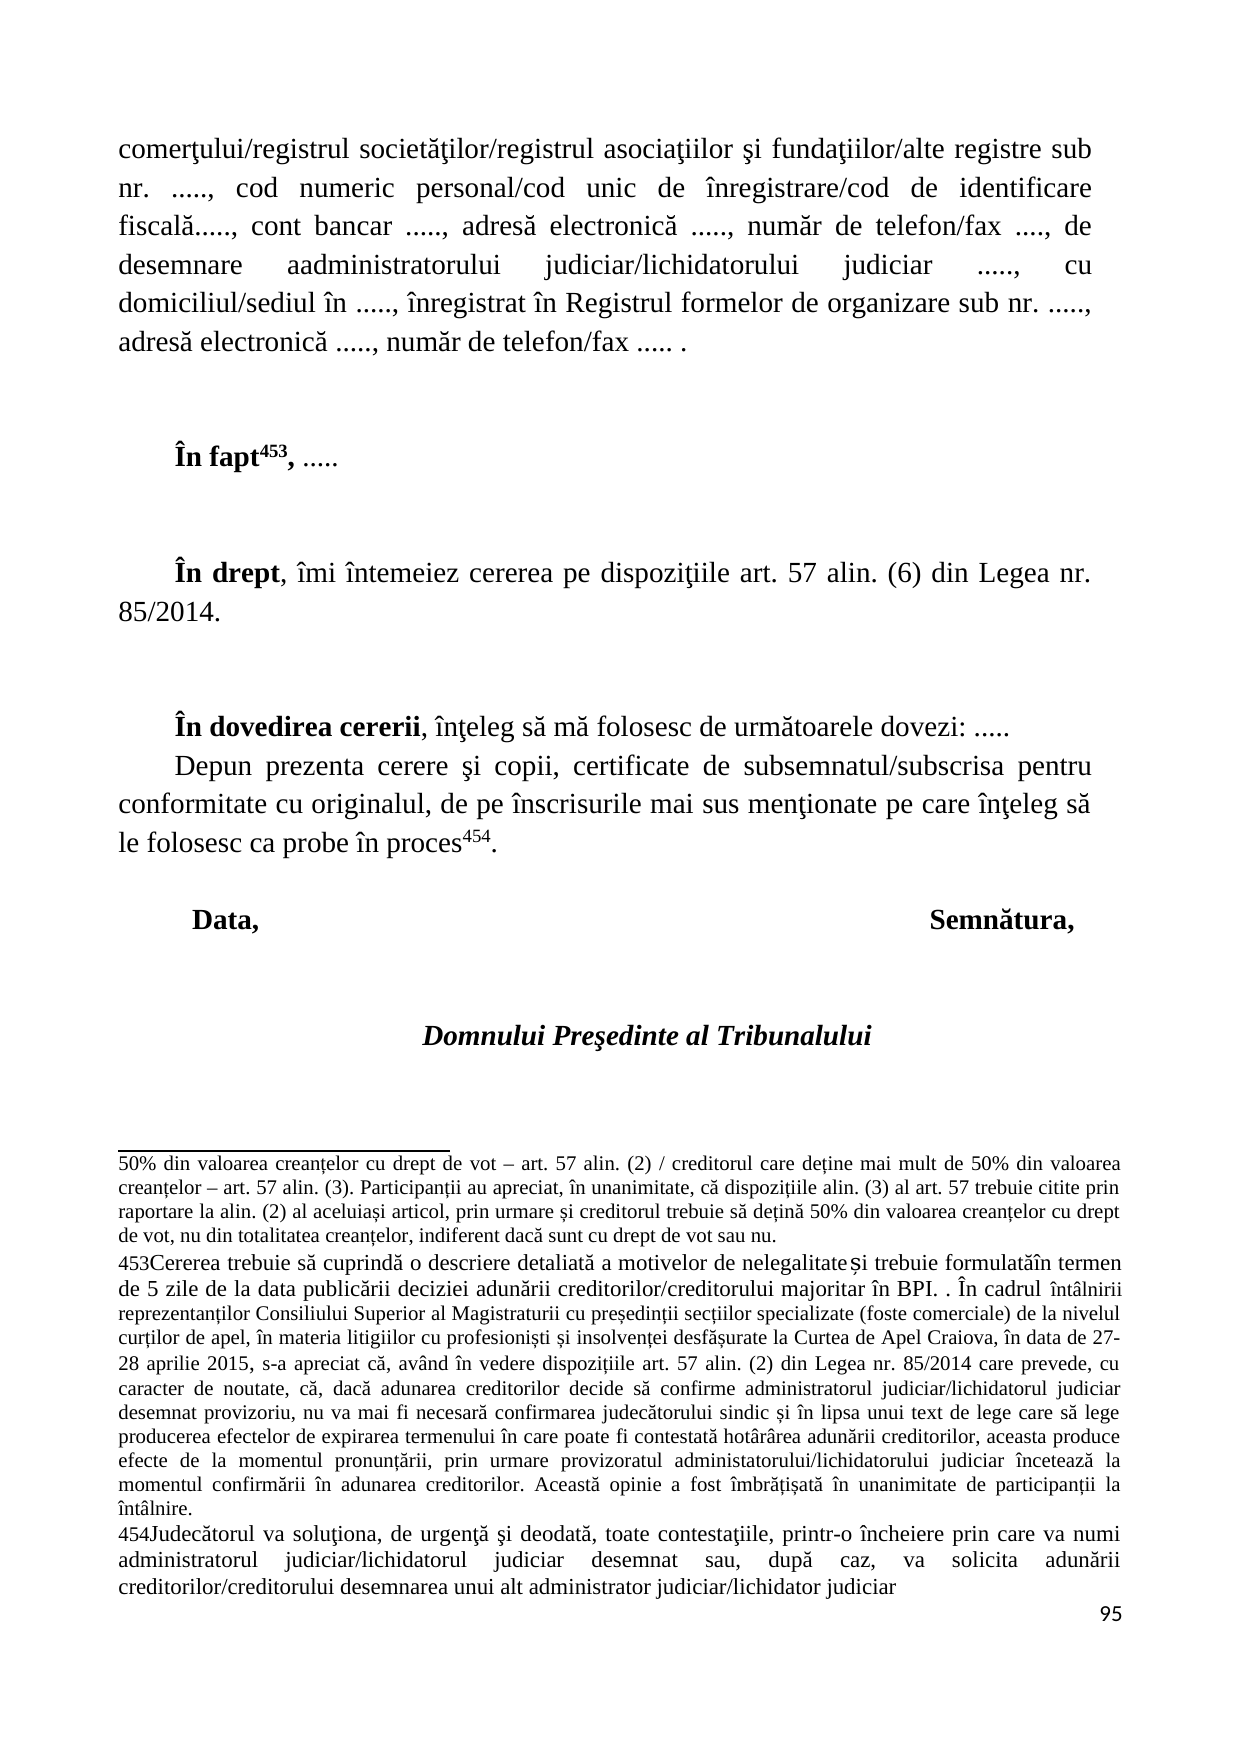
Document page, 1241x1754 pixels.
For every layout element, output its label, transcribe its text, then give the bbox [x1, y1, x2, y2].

text În dovedirea cererii, înţeleg să mă folosesc de următoarele dovezi: ..... [118, 709, 1093, 743]
text În drept, îmi întemeiez cererea pe dispoziţiile art. 57 alin. (6) din Legea nr. 85/2014. [118, 555, 1093, 627]
text Judecătorul va soluţiona, de urgenţă şi deodată, toate contestaţiile, printr-o încheiere prin care va numi administratorul judiciar/lichidatorul judiciar desemnat sau, după caz, va solicita adunării creditorilor/creditorului desemnarea unui alt administrator judiciar/lichidator judiciar [118, 1520, 1122, 1599]
text Data, Semnătura, [118, 902, 1093, 936]
text Domnului Preşedinte al Tribunalului [118, 1018, 1122, 1051]
text comerţului/registrul societăţilor/registrul asociaţiilor şi fundaţiilor/alte registre sub nr. ....., cod numeric personal/cod unic de înregistrare/cod de identificare fiscală....., cont bancar ....., adresă electronică ....., număr de telefon/fax ...., de desemnare aadministratorului judiciar/lichidatorului judiciar ....., cu domiciliul/sediul în ....., înregistrat în Registrul formelor de organizare sub nr. ....., adresă electronică ....., număr de telefon/fax ..... . [118, 131, 1093, 357]
text Depun prezenta cerere şi copii, certificate de subsemnatul/subscrisa pentru conformitate cu originalul, de pe înscrisurile mai sus menţionate pe care înţeleg să le folosesc ca probe în proces. [118, 748, 1093, 858]
text Cererea trebuie să cuprindă o descriere detaliată a motivelor de nelegalitateși trebuie formulatăîn termen de 5 zile de la data publicării deciziei adunării creditorilor/creditorului majoritar în BPI. . În cadrul întâlnirii reprezentanților Consiliului Superior al Magistraturii cu președinții secțiilor specializate (foste comerciale) de la nivelul curților de apel, în materia litigiilor cu profesioniști și insolvenței desfășurate la Curtea de Apel Craiova, în data de 27-28 aprilie 2015, s-a apreciat că, având în vedere dispozițiile art. 57 alin. (2) din Legea nr. 85/2014 care prevede, cu caracter de noutate, că, dacă adunarea creditorilor decide să confirme administratorul judiciar/lichidatorul judiciar desemnat provizoriu, nu va mai fi necesară confirmarea judecătorului sindic și în lipsa unui text de lege care să lege producerea efectelor de expirarea termenului în care poate fi contestată hotârârea adunării creditorilor, aceasta produce efecte de la momentul pronunțării, prin urmare provizoratul administatorului/lichidatorului judiciar încetează la momentul confirmării în adunarea creditorilor. Această opinie a fost îmbrățișată în unanimitate de participanții la întâlnire. [118, 1247, 1122, 1520]
text 50% din valoarea creanțelor cu drept de vot ‒ art. 57 alin. (2) / creditorul care deține mai mult de 50% din valoarea creanțelor ‒ art. 57 alin. (3). Participanții au apreciat, în unanimitate, că dispozițiile alin. (3) al art. 57 trebuie citite prin raportare la alin. (2) al aceluiași articol, prin urmare și creditorul trebuie să dețină 50% din valoarea creanțelor cu drept de vot, nu din totalitatea creanțelor, indiferent dacă sunt cu drept de vot sau nu. [118, 1151, 1122, 1247]
text În fapt, ..... [118, 439, 1093, 473]
